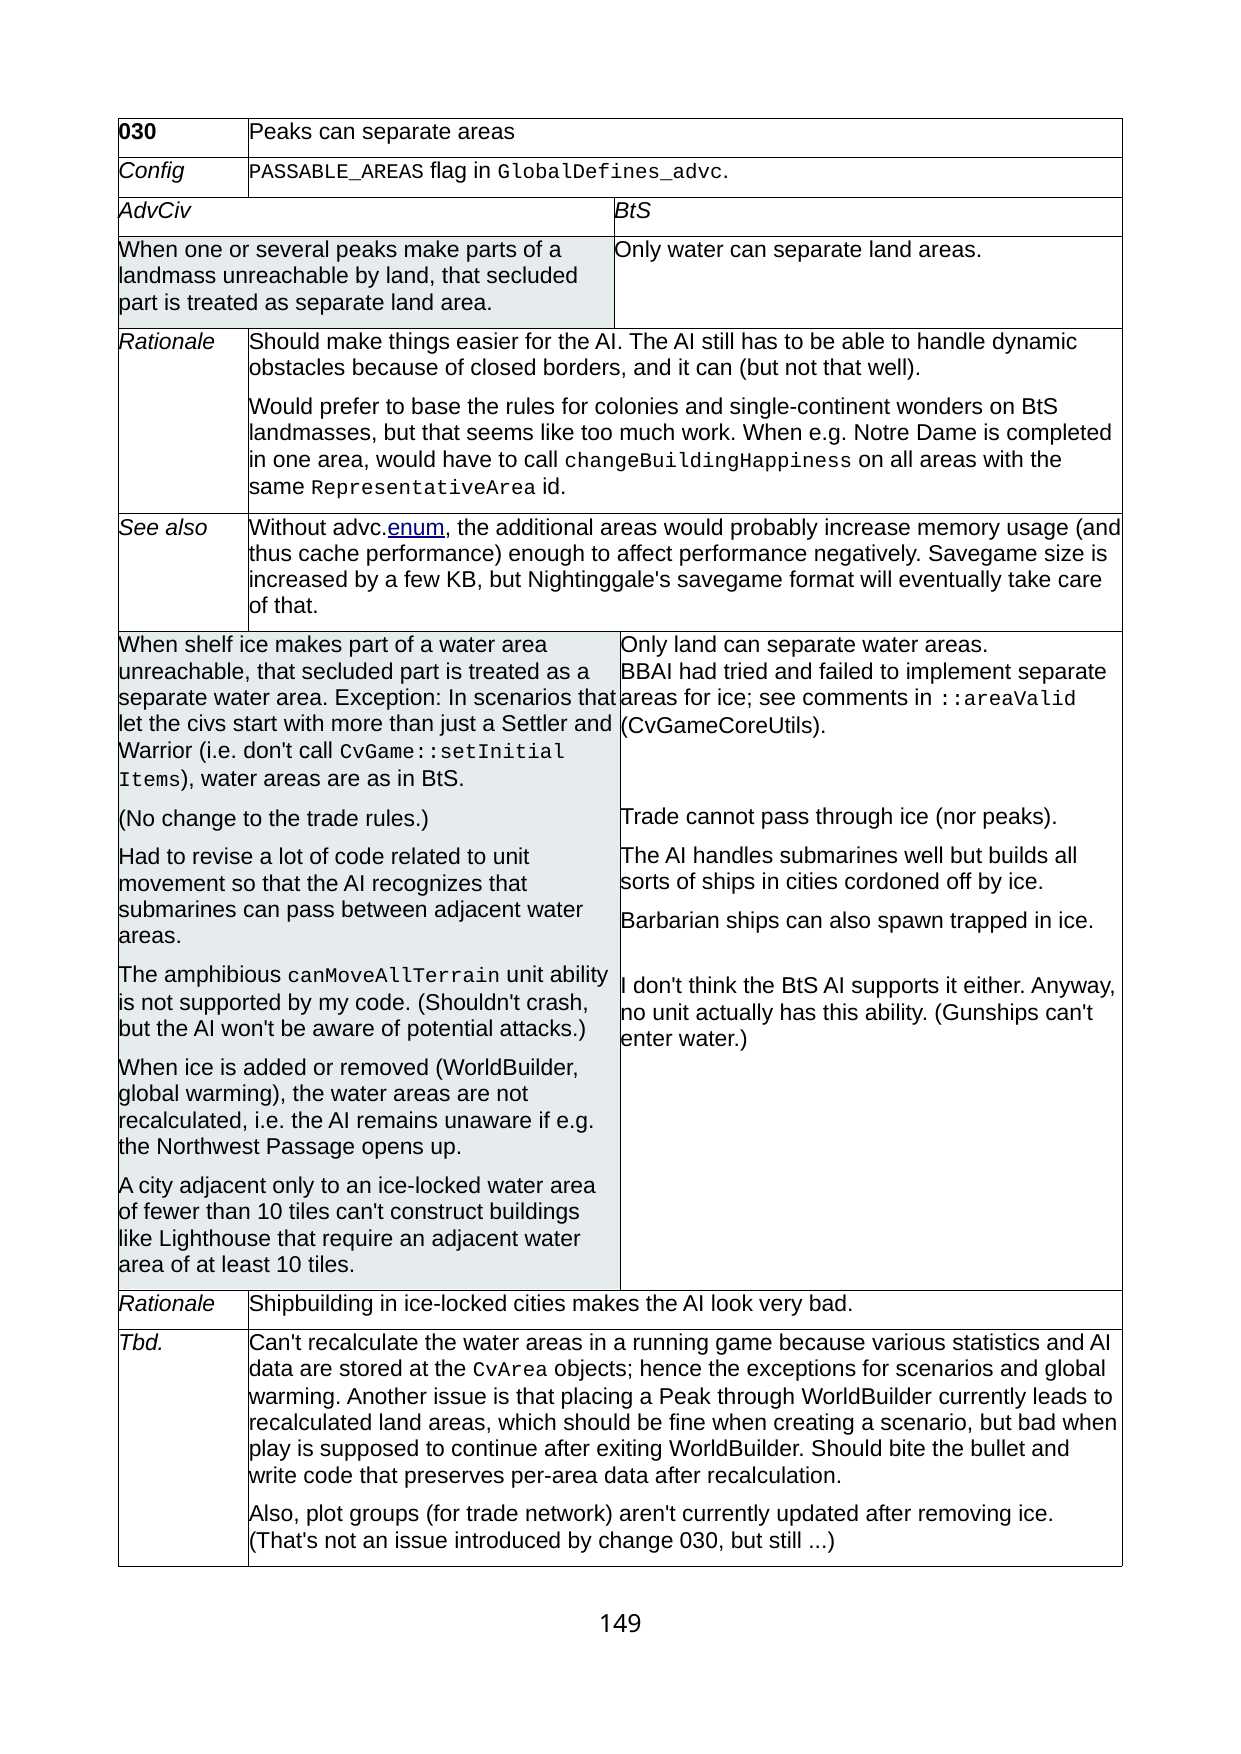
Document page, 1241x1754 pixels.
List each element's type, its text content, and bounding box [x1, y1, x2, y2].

table_cell Rationale [119, 1291, 248, 1328]
table_cell When one or several peaks make parts of a landmass unreachable by land, that secluded part is treated as separate land area. [119, 237, 614, 328]
table_cell Should make things easier for the AI. The AI still has to be able to handle dynamic obstacles because of closed borders, and it can (but not that well). Would prefer to base the rules for colonies and single-continent wonders on BtS landmasses, but that seems like too much work. When e.g. Notre Dame is completed in one area, would have to call changeBuildingHappiness on all areas with the same RepresentativeArea id. [249, 329, 1122, 513]
table_cell Only water can separate land areas. [615, 237, 1122, 328]
table_cell BtS [615, 198, 1122, 236]
table_cell Shipbuilding in ice-locked cities makes the AI look very bad. [249, 1291, 1122, 1328]
table_cell Config [119, 158, 248, 197]
table_header 030 [119, 119, 248, 157]
table_cell Without advc.enum, the additional areas would probably increase memory usage (and thus cache performance) enough to affect performance negatively. Savegame size is increased by a few KB, but Nightinggale's savegame format will eventually take care of that. [249, 514, 1122, 631]
table_cell See also [119, 514, 248, 631]
table_header Peaks can separate areas [249, 119, 1122, 157]
table_cell PASSABLE_AREAS flag in GlobalDefines_advc. [249, 158, 1122, 197]
table_cell Can't recalculate the water areas in a running game because various statistics and AI data are stored at the CvArea objects; hence the exceptions for scenarios and global warming. Another issue is that placing a Peak through WorldBuilder currently leads to recalculated land areas, which should be fine when creating a scenario, but bad when play is supposed to continue after exiting WorldBuilder. Should bite the bullet and write code that preserves per-area data after recalculation. Also, plot groups (for trade network) aren't currently updated after removing ice. (That's not an issue introduced by change 030, but still ...) [249, 1330, 1122, 1566]
table_cell AdvCiv [119, 198, 614, 236]
table_cell Only land can separate water areas. BBAI had tried and failed to implement separate areas for ice; see comments in ::areaValid (CvGameCoreUtils). Trade cannot pass through ice (nor peaks). The AI handles submarines well but builds all sorts of ships in cities cordoned off by ice. Barbarian ships can also spawn trapped in ice. I don't think the BtS AI supports it either. Anyway, no unit actually has this ability. (Gunships can't enter water.) [621, 632, 1122, 1289]
table_cell When shelf ice makes part of a water area unreachable, that secluded part is treated as a separate water area. Exception: In scenarios that let the civs start with more than just a Settler and Warrior (i.e. don't call CvGame::setInitial Items), water areas are as in BtS. (No change to the trade rules.) Had to revise a lot of code related to unit movement so that the AI recognizes that submarines can pass between adjacent water areas. The amphibious canMoveAllTerrain unit ability is not supported by my code. (Shouldn't crash, but the AI won't be aware of potential attacks.) When ice is added or removed (WorldBuilder, global warming), the water areas are not recalculated, i.e. the AI remains unaware if e.g. the Northwest Passage opens up. A city adjacent only to an ice-locked water area of fewer than 10 tiles can't construct buildings like Lighthouse that require an adjacent water area of at least 10 tiles. [119, 632, 620, 1289]
table_cell Rationale [119, 329, 248, 513]
table_cell Tbd. [119, 1330, 248, 1566]
